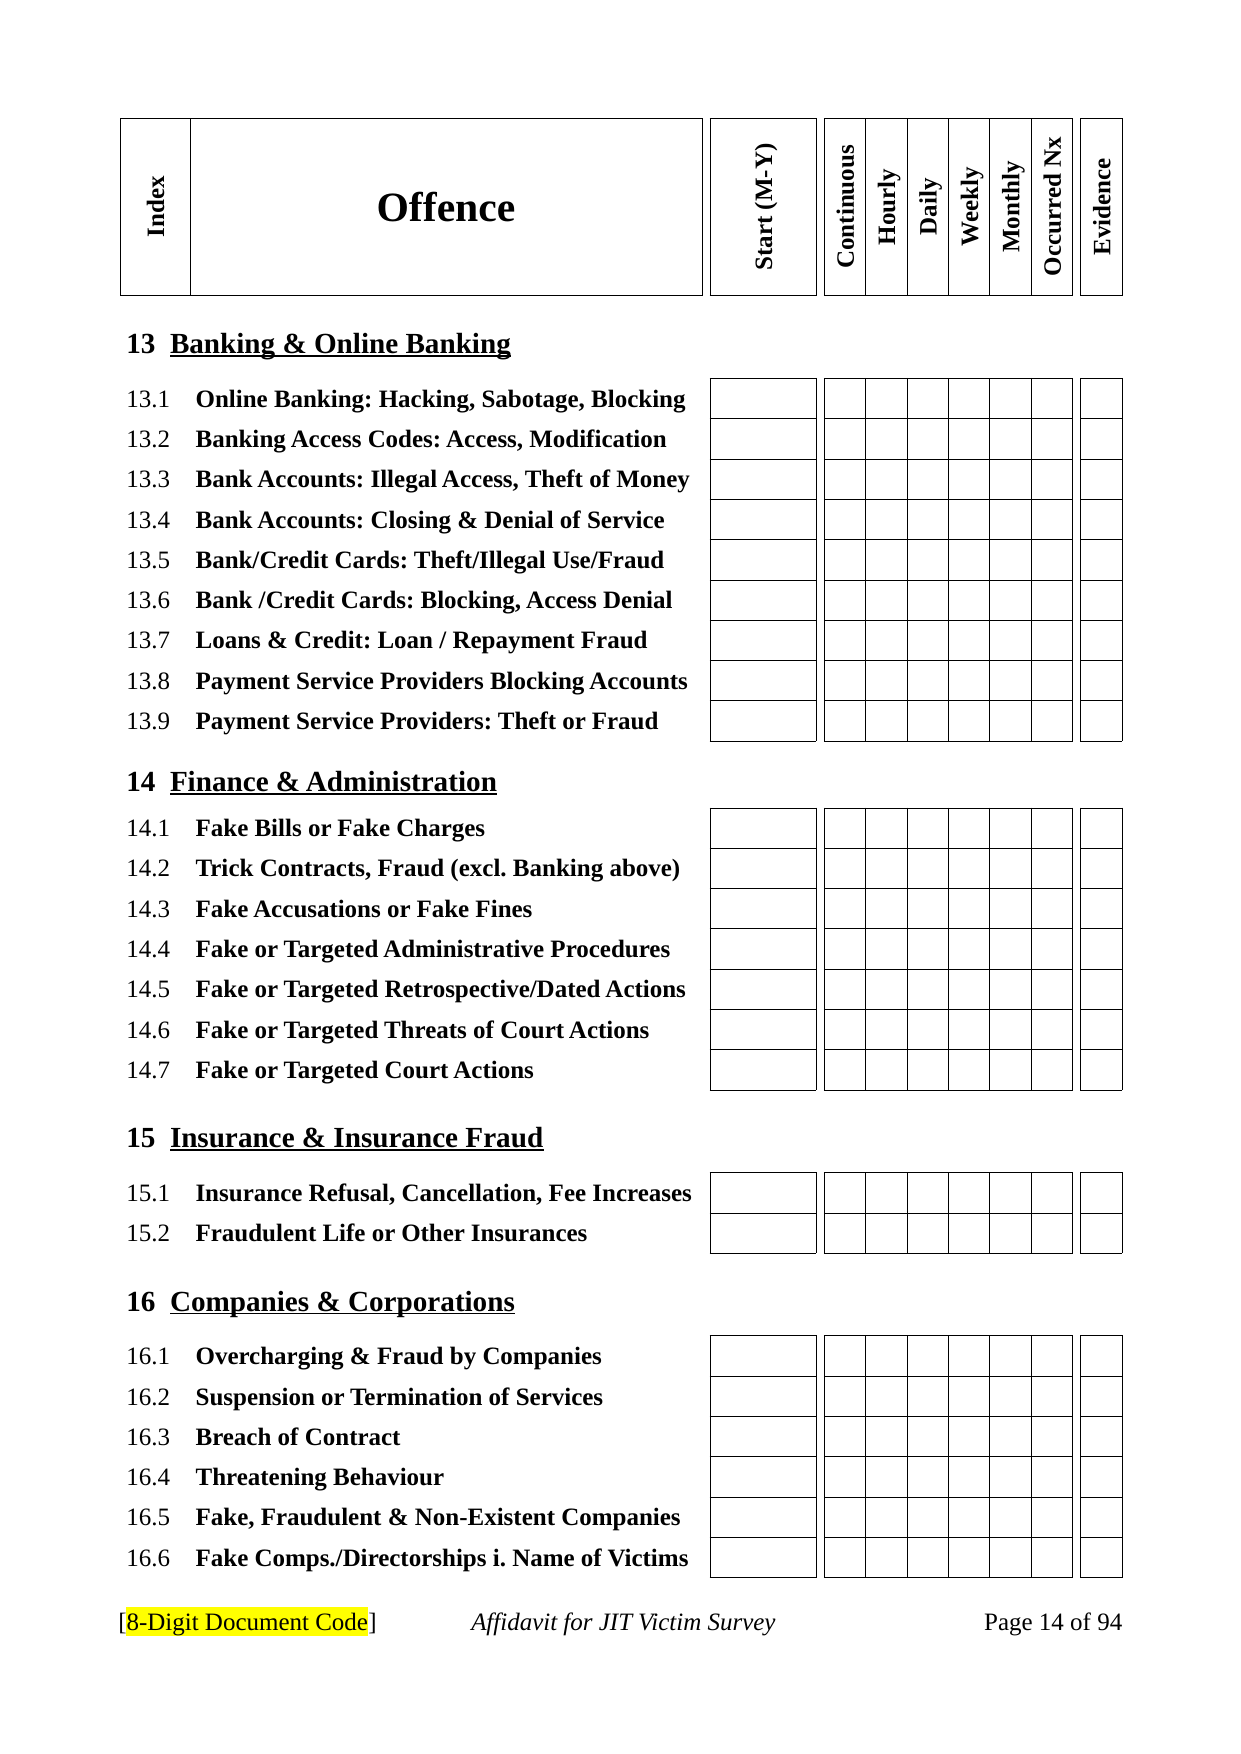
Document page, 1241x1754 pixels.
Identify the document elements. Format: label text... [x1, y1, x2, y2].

table_cell Loans & Credit: Loan / Repayment Fraud [190, 620, 702, 660]
table_cell [1073, 888, 1080, 928]
table_cell [711, 500, 816, 539]
table_cell [1032, 460, 1072, 499]
table_cell [702, 499, 710, 539]
table_cell [949, 1417, 989, 1456]
table_cell 13.1 [120, 378, 190, 418]
table_cell [1032, 661, 1072, 700]
table_cell [1032, 540, 1072, 579]
table_cell [702, 539, 710, 579]
table_header Start (M-Y) [711, 119, 816, 295]
table_cell [825, 419, 865, 458]
table_header [703, 118, 710, 295]
table_cell [1081, 419, 1122, 458]
table_cell [711, 540, 816, 579]
table_cell [949, 1050, 989, 1089]
table_cell [825, 1173, 865, 1212]
table_cell [1081, 1010, 1122, 1049]
table_cell [908, 581, 948, 620]
table_cell [990, 1336, 1031, 1376]
table_cell [1081, 621, 1122, 660]
table_cell [866, 1050, 907, 1089]
table_cell [866, 970, 907, 1009]
table_cell [990, 379, 1031, 418]
table_cell [866, 1417, 907, 1456]
table_cell [908, 460, 948, 499]
table_cell [990, 1457, 1031, 1497]
table_cell [1032, 379, 1072, 418]
table_cell [817, 539, 824, 579]
table_cell [949, 849, 989, 888]
table_cell [949, 889, 989, 928]
table_cell [949, 581, 989, 620]
table_cell Fake Bills or Fake Charges [190, 808, 702, 848]
table_cell [711, 849, 816, 888]
table_cell [711, 809, 816, 848]
table_cell Fake or Targeted Retrospective/Dated Actions [190, 969, 702, 1009]
table_cell [702, 1416, 710, 1456]
table_cell [825, 1214, 865, 1253]
table_cell [1032, 1010, 1072, 1049]
table_cell [702, 418, 710, 458]
table_cell Insurance Refusal, Cancellation, Fee Increases [190, 1172, 702, 1212]
table_cell [990, 500, 1031, 539]
table_cell [711, 1417, 816, 1456]
table_cell [866, 1010, 907, 1049]
table_cell [1073, 1497, 1080, 1537]
table_cell [949, 419, 989, 458]
table_cell [817, 1376, 824, 1416]
table_cell [817, 1009, 824, 1049]
table_cell [908, 379, 948, 418]
table_cell [711, 1173, 816, 1212]
table_header Offence [191, 119, 702, 295]
table_cell [711, 1377, 816, 1416]
table_cell [1073, 418, 1080, 458]
table_cell [1073, 499, 1080, 539]
table_cell [1081, 1417, 1122, 1456]
table_cell 14.7 [120, 1049, 190, 1089]
table_cell [990, 540, 1031, 579]
table_cell [1032, 701, 1072, 741]
table_cell [1032, 1214, 1072, 1253]
table_cell [1032, 929, 1072, 969]
table_header Hourly [866, 119, 907, 295]
table_cell [1032, 1377, 1072, 1416]
table_cell [1081, 500, 1122, 539]
table_cell [1073, 808, 1080, 848]
table_cell [1073, 969, 1080, 1009]
table_cell Trick Contracts, Fraud (excl. Banking above) [190, 848, 702, 888]
table_cell [825, 621, 865, 660]
table_cell [1032, 1457, 1072, 1497]
table_cell [825, 809, 865, 848]
table_cell Bank Accounts: Closing & Denial of Service [190, 499, 702, 539]
table_cell [817, 499, 824, 539]
table_cell [1081, 581, 1122, 620]
table_cell [1081, 1538, 1122, 1577]
table_cell [1032, 581, 1072, 620]
table_cell 13.9 [120, 700, 190, 741]
table_cell Overcharging & Fraud by Companies [190, 1335, 702, 1376]
table_cell [1073, 1537, 1080, 1577]
table_cell [825, 889, 865, 928]
table_cell [817, 1049, 824, 1089]
table_cell [825, 701, 865, 741]
table_cell [908, 889, 948, 928]
table_cell [1081, 929, 1122, 969]
table_cell [702, 1049, 710, 1089]
table_cell [908, 1173, 948, 1212]
table_cell [1032, 1173, 1072, 1212]
table_cell [702, 1376, 710, 1416]
table_cell [1081, 1214, 1122, 1253]
table_cell [949, 540, 989, 579]
table_cell [825, 1498, 865, 1537]
table_cell [1032, 889, 1072, 928]
table_cell [1032, 849, 1072, 888]
table_cell Bank Accounts: Illegal Access, Theft of Money [190, 459, 702, 499]
table_cell [866, 500, 907, 539]
table_cell [702, 378, 710, 418]
table_cell [1081, 809, 1122, 848]
table_cell 13 Banking & Online Banking [120, 295, 1122, 378]
table_cell [702, 1497, 710, 1537]
table_cell [949, 701, 989, 741]
table_cell [949, 621, 989, 660]
table_cell [1032, 1538, 1072, 1577]
table_cell [990, 889, 1031, 928]
table_cell [817, 1335, 824, 1376]
table_cell 16.4 [120, 1456, 190, 1497]
table_cell [866, 1336, 907, 1376]
table_cell [1073, 1172, 1080, 1212]
table_cell [949, 1214, 989, 1253]
table_cell [990, 1417, 1031, 1456]
table_header [1073, 118, 1080, 295]
table_cell [866, 809, 907, 848]
table_header Weekly [949, 119, 989, 295]
table_cell [1081, 889, 1122, 928]
table_cell [702, 848, 710, 888]
table_cell 14 Finance & Administration [120, 741, 1122, 807]
table_cell 13.4 [120, 499, 190, 539]
table_cell [908, 1377, 948, 1416]
table_cell Threatening Behaviour [190, 1456, 702, 1497]
table_cell [825, 460, 865, 499]
table_cell [1073, 1009, 1080, 1049]
table_cell [908, 1498, 948, 1537]
table_cell [817, 1416, 824, 1456]
table_cell [1073, 539, 1080, 579]
table_cell [702, 928, 710, 969]
table_cell [1073, 1456, 1080, 1497]
table_cell Suspension or Termination of Services [190, 1376, 702, 1416]
table_cell [1073, 1049, 1080, 1089]
table_cell [908, 540, 948, 579]
table_cell [711, 379, 816, 418]
table_cell [711, 1050, 816, 1089]
table_cell [990, 970, 1031, 1009]
table_cell [817, 620, 824, 660]
table_cell [825, 581, 865, 620]
table_cell Breach of Contract [190, 1416, 702, 1456]
table_cell [990, 1010, 1031, 1049]
table_cell 15.2 [120, 1213, 190, 1253]
table_cell [866, 849, 907, 888]
table_cell Fake Comps./Directorships i. Name of Victims [190, 1537, 702, 1577]
table_cell 14.4 [120, 928, 190, 969]
table_cell [825, 1336, 865, 1376]
table_cell [702, 969, 710, 1009]
table_cell [1032, 419, 1072, 458]
table_cell [1032, 1498, 1072, 1537]
table_cell [1032, 970, 1072, 1009]
table_cell [711, 1457, 816, 1497]
table_cell [702, 808, 710, 848]
table_cell [990, 661, 1031, 700]
table_cell [866, 581, 907, 620]
table_cell [825, 1457, 865, 1497]
table_header Occurred Nx [1032, 119, 1072, 295]
table_cell [990, 701, 1031, 741]
table_cell [1073, 1416, 1080, 1456]
table_cell [817, 848, 824, 888]
table_cell Bank/Credit Cards: Theft/Illegal Use/Fraud [190, 539, 702, 579]
table_cell 15.1 [120, 1172, 190, 1212]
table_cell 16.6 [120, 1537, 190, 1577]
table_cell Payment Service Providers: Theft or Fraud [190, 700, 702, 741]
table_cell [825, 500, 865, 539]
table_cell [1073, 620, 1080, 660]
table_cell [949, 1538, 989, 1577]
table_cell [990, 460, 1031, 499]
table_cell 13.2 [120, 418, 190, 458]
table_cell [1081, 379, 1122, 418]
table_header [817, 118, 824, 295]
table_cell [711, 1010, 816, 1049]
table_cell [908, 419, 948, 458]
table_cell [817, 928, 824, 969]
table_cell [1073, 1213, 1080, 1253]
table_cell [702, 620, 710, 660]
table_cell 14.6 [120, 1009, 190, 1049]
table_cell [866, 1538, 907, 1577]
table_cell [990, 419, 1031, 458]
table_cell [866, 1214, 907, 1253]
table_cell [1081, 1173, 1122, 1212]
table_cell [908, 1457, 948, 1497]
table_cell [1032, 809, 1072, 848]
table_cell [1073, 700, 1080, 741]
table_cell [711, 929, 816, 969]
table_cell [1073, 459, 1080, 499]
table_cell [825, 1417, 865, 1456]
table_cell [1032, 1417, 1072, 1456]
table_cell 16.3 [120, 1416, 190, 1456]
table_cell [949, 1336, 989, 1376]
table_cell [825, 1538, 865, 1577]
table_cell [949, 929, 989, 969]
table_cell 14.2 [120, 848, 190, 888]
table_cell 14.3 [120, 888, 190, 928]
table_cell [817, 1172, 824, 1212]
table_cell [1032, 1336, 1072, 1376]
table_cell [825, 1050, 865, 1089]
table_cell Online Banking: Hacking, Sabotage, Blocking [190, 378, 702, 418]
table_cell [908, 849, 948, 888]
table_cell [825, 970, 865, 1009]
table_cell [949, 1173, 989, 1212]
table_cell [1081, 970, 1122, 1009]
table_cell [711, 1498, 816, 1537]
table_cell [1081, 1336, 1122, 1376]
table_cell Bank /Credit Cards: Blocking, Access Denial [190, 580, 702, 620]
table_cell [866, 460, 907, 499]
table_cell [949, 460, 989, 499]
table_cell [908, 809, 948, 848]
table_cell 16.5 [120, 1497, 190, 1537]
table_cell [817, 700, 824, 741]
table_cell 13.7 [120, 620, 190, 660]
table_cell [990, 581, 1031, 620]
table_cell [990, 849, 1031, 888]
table_cell [817, 580, 824, 620]
table_cell 14.1 [120, 808, 190, 848]
table_cell Fake or Targeted Threats of Court Actions [190, 1009, 702, 1049]
table_cell [866, 621, 907, 660]
table_cell [711, 1214, 816, 1253]
table_cell [866, 1173, 907, 1212]
table_cell [866, 889, 907, 928]
table_cell [1073, 378, 1080, 418]
table_cell [1081, 849, 1122, 888]
table_cell 13.8 [120, 660, 190, 700]
table_cell [702, 700, 710, 741]
table_cell [990, 1538, 1031, 1577]
table_cell [825, 540, 865, 579]
table_cell [1073, 660, 1080, 700]
table_cell 13.6 [120, 580, 190, 620]
table_cell [908, 1417, 948, 1456]
table_cell [990, 1214, 1031, 1253]
table_cell [908, 1214, 948, 1253]
table_cell [1032, 621, 1072, 660]
table_cell [1073, 1335, 1080, 1376]
table_cell [702, 1213, 710, 1253]
table_cell [866, 379, 907, 418]
table_cell 16.2 [120, 1376, 190, 1416]
table_cell [825, 929, 865, 969]
table_cell [711, 701, 816, 741]
table_cell [990, 1498, 1031, 1537]
table_cell [949, 379, 989, 418]
table_cell [825, 849, 865, 888]
table_cell [702, 459, 710, 499]
table_cell Fraudulent Life or Other Insurances [190, 1213, 702, 1253]
table_cell [817, 888, 824, 928]
table_cell [866, 661, 907, 700]
table_cell [949, 661, 989, 700]
table_cell [702, 660, 710, 700]
table_cell 16 Companies & Corporations [120, 1253, 1122, 1335]
table_cell [990, 1050, 1031, 1089]
table_cell 14.5 [120, 969, 190, 1009]
table_cell Fake Accusations or Fake Fines [190, 888, 702, 928]
table_cell [949, 809, 989, 848]
table_cell [1081, 1050, 1122, 1089]
table_cell [702, 1537, 710, 1577]
table_cell [817, 418, 824, 458]
table_cell [825, 661, 865, 700]
table_cell [1073, 848, 1080, 888]
table_cell Payment Service Providers Blocking Accounts [190, 660, 702, 700]
table_cell [1081, 1377, 1122, 1416]
table_cell [949, 1457, 989, 1497]
table_cell [711, 661, 816, 700]
table_cell [908, 1050, 948, 1089]
table_cell [990, 1377, 1031, 1416]
table_cell [711, 581, 816, 620]
table_cell [1081, 701, 1122, 741]
table_header Daily [908, 119, 948, 295]
table_cell [825, 1377, 865, 1416]
table_cell [908, 1010, 948, 1049]
table_cell [866, 701, 907, 741]
table_cell [817, 969, 824, 1009]
table_cell 15 Insurance & Insurance Fraud [120, 1090, 1122, 1172]
table_cell Banking Access Codes: Access, Modification [190, 418, 702, 458]
table_cell [866, 1377, 907, 1416]
table_cell [949, 1498, 989, 1537]
table_cell [817, 1456, 824, 1497]
table_cell [825, 1010, 865, 1049]
table_cell [949, 1377, 989, 1416]
table_cell [1073, 580, 1080, 620]
table_cell [702, 1335, 710, 1376]
table_cell [990, 929, 1031, 969]
table_cell Fake or Targeted Court Actions [190, 1049, 702, 1089]
table_cell 13.3 [120, 459, 190, 499]
table_header Evidence [1081, 119, 1122, 295]
table_cell [711, 889, 816, 928]
table_header Monthly [990, 119, 1031, 295]
table_cell [1081, 661, 1122, 700]
table_cell [711, 1538, 816, 1577]
table_cell [1081, 1498, 1122, 1537]
table_cell 13.5 [120, 539, 190, 579]
table_cell [908, 1538, 948, 1577]
table_cell [1081, 460, 1122, 499]
table_header Continuous [825, 119, 865, 295]
table_cell [711, 460, 816, 499]
table_cell [990, 809, 1031, 848]
table_cell [817, 660, 824, 700]
table_cell [702, 888, 710, 928]
table_cell [702, 580, 710, 620]
table_cell [1081, 1457, 1122, 1497]
table_cell [711, 621, 816, 660]
table_cell [908, 500, 948, 539]
table_cell [866, 419, 907, 458]
table_cell [1073, 1376, 1080, 1416]
table_cell [817, 378, 824, 418]
table_cell Fake, Fraudulent & Non-Existent Companies [190, 1497, 702, 1537]
table_cell [702, 1009, 710, 1049]
table_cell 16.1 [120, 1335, 190, 1376]
table_cell [990, 621, 1031, 660]
table_cell [702, 1456, 710, 1497]
table_cell [908, 701, 948, 741]
table_cell [711, 970, 816, 1009]
table_cell [817, 1497, 824, 1537]
table_cell [949, 1010, 989, 1049]
table_cell [908, 970, 948, 1009]
table_cell [866, 929, 907, 969]
table_cell [1032, 500, 1072, 539]
table_cell [817, 459, 824, 499]
table_cell [1032, 1050, 1072, 1089]
table_cell [866, 1498, 907, 1537]
table_cell [711, 419, 816, 458]
table_cell [817, 1213, 824, 1253]
table_header Index [121, 119, 190, 295]
table_cell Fake or Targeted Administrative Procedures [190, 928, 702, 969]
table_cell [908, 661, 948, 700]
table_cell [711, 1336, 816, 1376]
table_cell [1073, 928, 1080, 969]
table_cell [990, 1173, 1031, 1212]
table_cell [825, 379, 865, 418]
table_cell [817, 808, 824, 848]
table_cell [1081, 540, 1122, 579]
table_cell [908, 929, 948, 969]
table_cell [949, 500, 989, 539]
table_cell [949, 970, 989, 1009]
table_cell [908, 621, 948, 660]
table_cell [817, 1537, 824, 1577]
table_cell [866, 1457, 907, 1497]
table_cell [702, 1172, 710, 1212]
table_cell [908, 1336, 948, 1376]
table_cell [866, 540, 907, 579]
